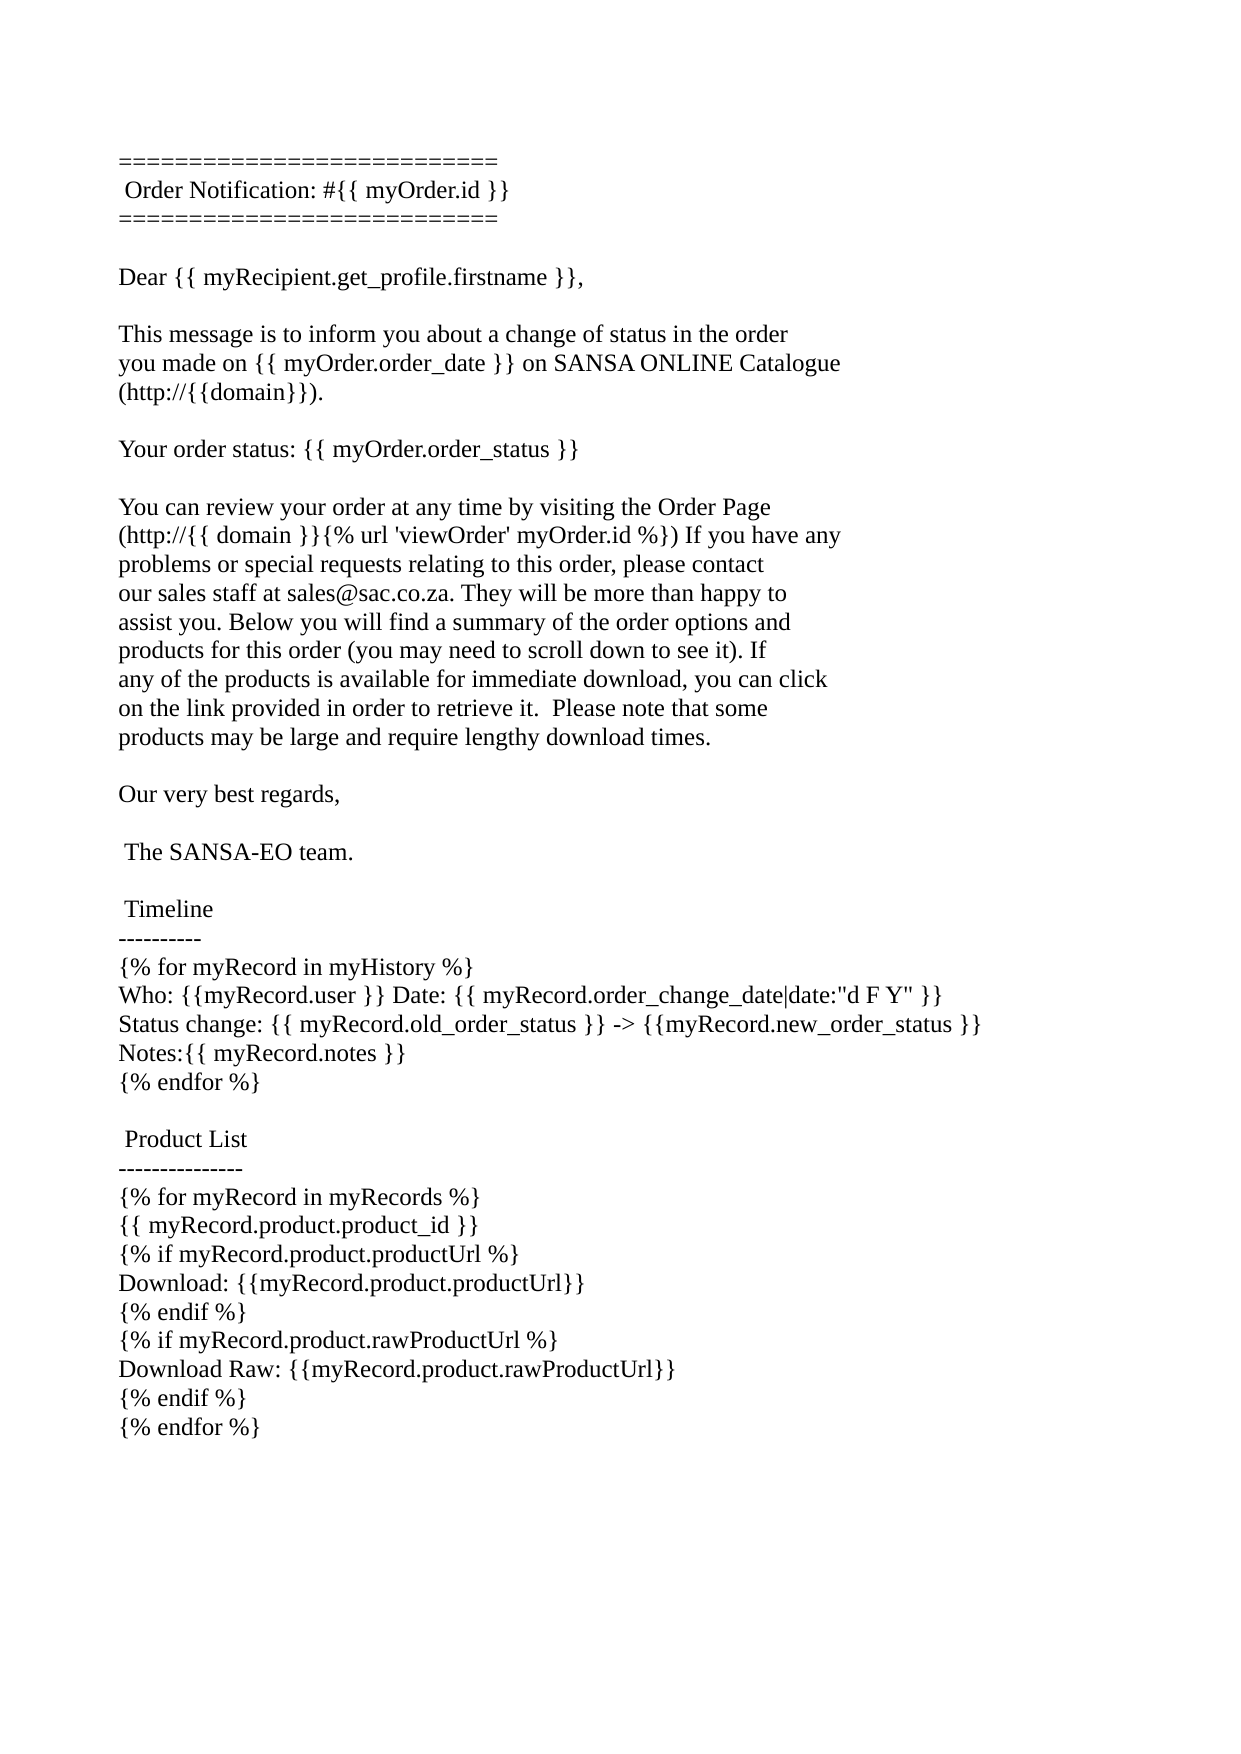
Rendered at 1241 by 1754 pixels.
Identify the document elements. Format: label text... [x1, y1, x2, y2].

text Your order status: {{ myOrder.order_status }} [118, 434, 1122, 463]
text Dear {{ myRecipient.get_profile.firstname }}, [118, 262, 1122, 291]
text You can review your order at any time by visiting the Order Page [118, 492, 1122, 521]
text you made on {{ myOrder.order_date }} on SANSA ONLINE Catalogue [118, 348, 1122, 377]
text assist you. Below you will find a summary of the order options and [118, 607, 1122, 636]
text Download: {{myRecord.product.productUrl}} [118, 1268, 1122, 1297]
text Notes:{{ myRecord.notes }} [118, 1038, 1122, 1067]
text The SANSA-EO team. [118, 837, 1122, 866]
text {% endif %} [118, 1383, 1122, 1412]
text {% endif %} [118, 1297, 1122, 1326]
text Our very best regards, [118, 779, 1122, 808]
text our sales staff at sales@sac.co.za. They will be more than happy to [118, 578, 1122, 607]
text {% endfor %} [118, 1412, 1122, 1441]
text Who: {{myRecord.user }} Date: {{ myRecord.order_change_date|date:"d F Y" }} [118, 981, 1122, 1009]
text {% if myRecord.product.rawProductUrl %} [118, 1326, 1122, 1354]
text =========================== [118, 147, 1122, 176]
text Status change: {{ myRecord.old_order_status }} -> {{myRecord.new_order_status }} [118, 1009, 1122, 1038]
text on the link provided in order to retrieve it. Please note that some [118, 693, 1122, 722]
text {% for myRecord in myHistory %} [118, 952, 1122, 981]
text Product List [118, 1124, 1122, 1153]
text {{ myRecord.product.product_id }} [118, 1211, 1122, 1239]
text {% if myRecord.product.productUrl %} [118, 1239, 1122, 1268]
text products for this order (you may need to scroll down to see it). If [118, 636, 1122, 664]
text (http://{{domain}}). [118, 377, 1122, 406]
text --------------- [118, 1153, 1122, 1182]
text any of the products is available for immediate download, you can click [118, 664, 1122, 693]
text ---------- [118, 923, 1122, 952]
text products may be large and require lengthy download times. [118, 722, 1122, 751]
text Download Raw: {{myRecord.product.rawProductUrl}} [118, 1354, 1122, 1383]
text problems or special requests relating to this order, please contact [118, 549, 1122, 578]
text Timeline [118, 894, 1122, 923]
text (http://{{ domain }}{% url 'viewOrder' myOrder.id %}) If you have any [118, 521, 1122, 549]
text Order Notification: #{{ myOrder.id }} [118, 176, 1122, 204]
text {% for myRecord in myRecords %} [118, 1182, 1122, 1211]
text {% endfor %} [118, 1067, 1122, 1096]
text =========================== [118, 204, 1122, 233]
text This message is to inform you about a change of status in the order [118, 319, 1122, 348]
